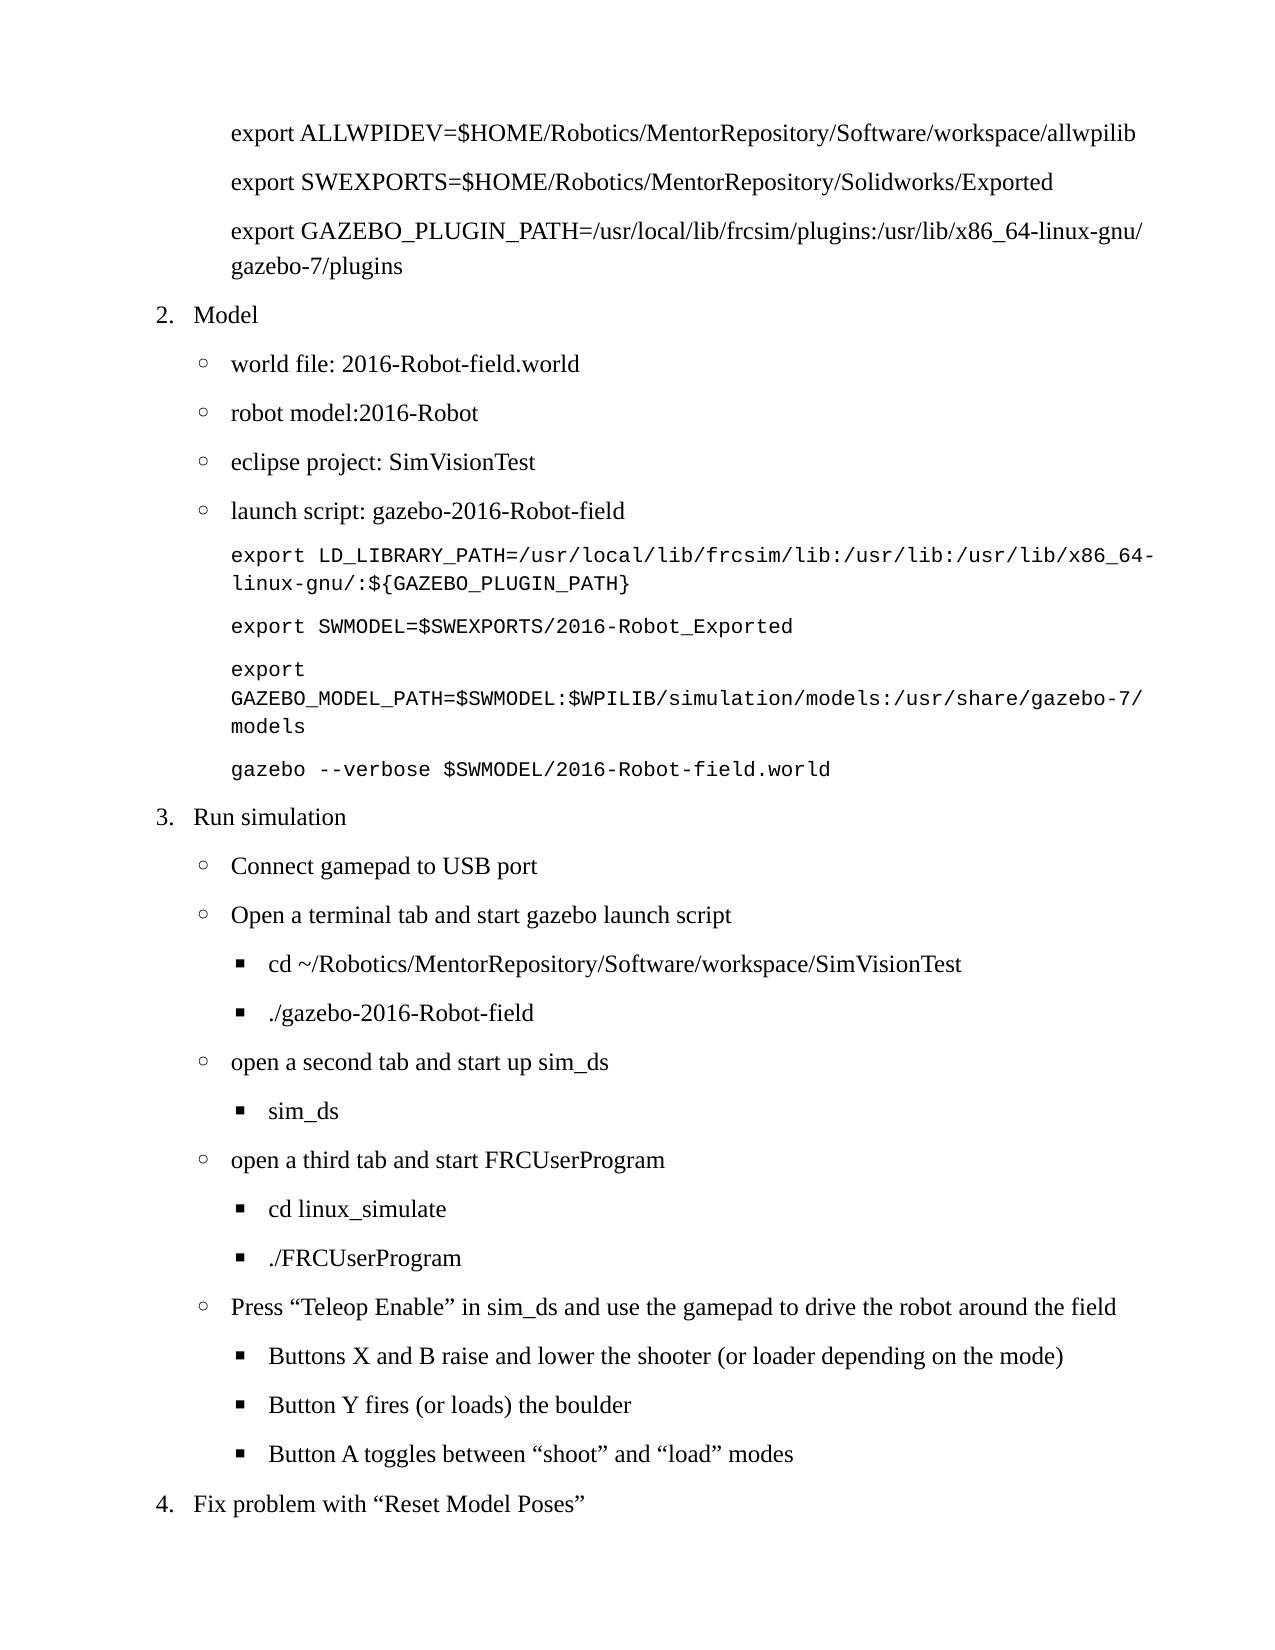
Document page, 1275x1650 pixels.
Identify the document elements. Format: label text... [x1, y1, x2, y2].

list open a second tab and start up sim_ds [193, 1047, 1157, 1076]
list Model [156, 300, 1157, 328]
text export ALLWPIDEV=$HOME/Robotics/MentorRepository/Software/workspace/allwpilib [231, 118, 1157, 147]
list Button A toggles between “shoot” and “load” modes [231, 1439, 1157, 1468]
text export GAZEBO_MODEL_PATH=$SWMODEL:$WPILIB/simulation/models:/usr/share/gazebo-7/models [231, 659, 1157, 739]
list launch script: gazebo-2016-Robot-field [193, 496, 1157, 525]
text export LD_LIBRARY_PATH=/usr/local/lib/frcsim/lib:/usr/lib:/usr/lib/x86_64-linux-gnu/:${GAZEBO_PLUGIN_PATH} [231, 545, 1157, 597]
list Buttons X and B raise and lower the shooter (or loader depending on the mode) [231, 1341, 1157, 1370]
list world file: 2016-Robot-field.world [193, 349, 1157, 378]
list Connect gamepad to USB port [193, 851, 1157, 879]
text export SWMODEL=$SWEXPORTS/2016-Robot_Exported [231, 616, 1157, 640]
list open a third tab and start FRCUserProgram [193, 1145, 1157, 1174]
list ./gazebo-2016-Robot-field [231, 998, 1157, 1027]
list robot model:2016-Robot [193, 398, 1157, 427]
list Open a terminal tab and start gazebo launch script [193, 900, 1157, 929]
list Button Y fires (or loads) the boulder [231, 1391, 1157, 1419]
list Run simulation [156, 802, 1157, 831]
list cd ~/Robotics/MentorRepository/Software/workspace/SimVisionTest [231, 949, 1157, 978]
list sim_ds [231, 1096, 1157, 1125]
list Fix problem with “Reset Model Poses” [156, 1489, 1157, 1517]
list Press “Teleop Enable” in sim_ds and use the gamepad to drive the robot around the field [193, 1292, 1157, 1321]
text gazebo --verbose $SWMODEL/2016-Robot-field.world [231, 759, 1157, 782]
text export GAZEBO_PLUGIN_PATH=/usr/local/lib/frcsim/plugins:/usr/lib/x86_64-linux-gnu/gazebo-7/plugins [231, 216, 1157, 279]
list eclipse project: SimVisionTest [193, 447, 1157, 476]
list ./FRCUserProgram [231, 1243, 1157, 1272]
list cd linux_simulate [231, 1194, 1157, 1223]
text export SWEXPORTS=$HOME/Robotics/MentorRepository/Solidworks/Exported [231, 167, 1157, 196]
